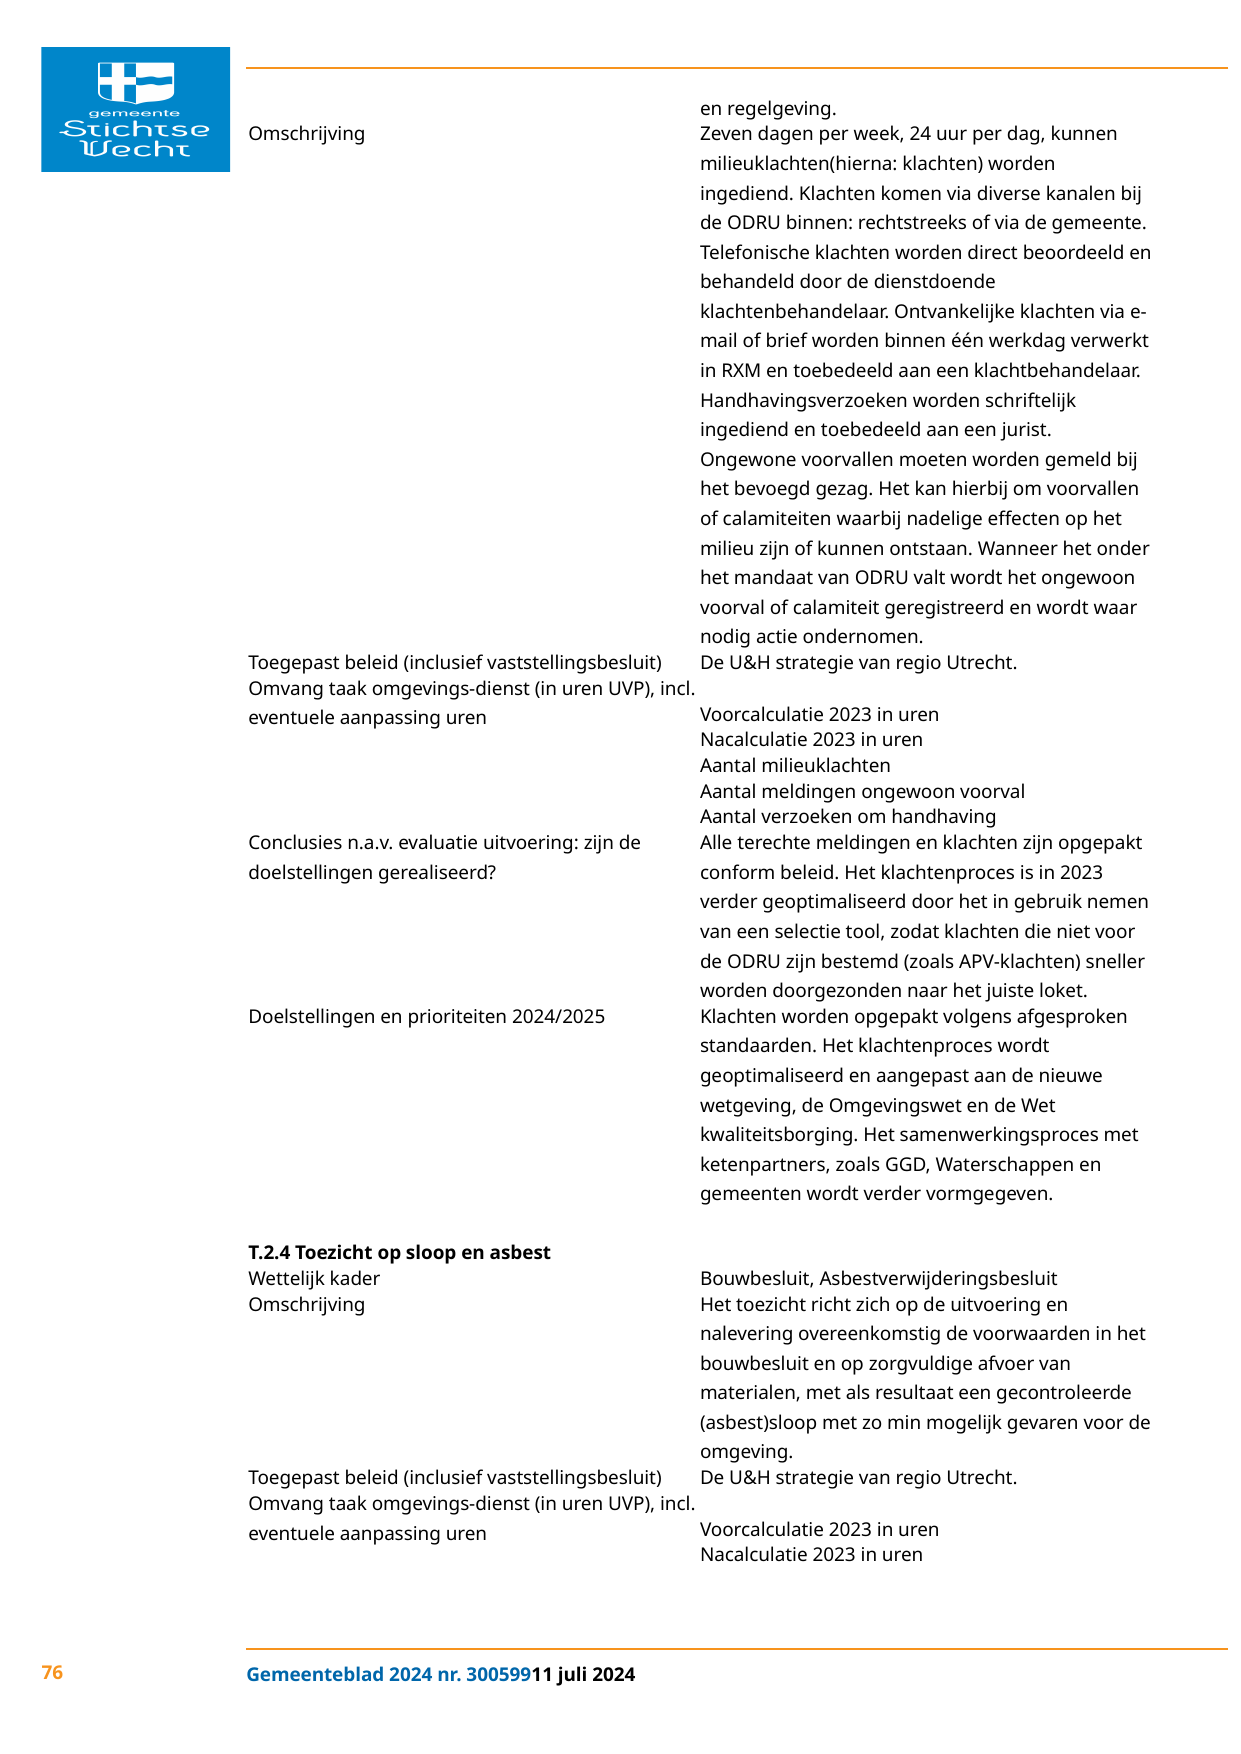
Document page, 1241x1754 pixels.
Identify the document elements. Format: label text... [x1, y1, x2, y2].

table_cell Alle terechte meldingen en klachten zijn opgepakt conform beleid. Het klachtenproces is in 2023 verder geoptimaliseerd door het in gebruik nemen van een selectie tool, zodat klachten die niet voor de ODRU zijn bestemd (zoals APV-klachten) sneller worden doorgezonden naar het juiste loket. [700, 830, 1152, 1003]
table_header Voorcalculatie 2023 in uren [700, 1516, 1152, 1542]
table_cell Doelstellingen en prioriteiten 2024/2025 [248, 1003, 700, 1206]
table_cell [700, 1490, 1152, 1516]
table_cell en regelgeving. [700, 95, 1152, 121]
table_cell Het toezicht richt zich op de uitvoering en nalevering overeenkomstig de voorwaarden in het bouwbesluit en op zorgvuldige afvoer van materialen, met als resultaat een gecontroleerde (asbest)sloop met zo min mogelijk gevaren voor de omgeving. [700, 1291, 1152, 1464]
table_cell [248, 95, 700, 121]
table_cell Nacalculatie 2023 in uren [700, 726, 1152, 752]
table_header T.2.4 Toezicht op sloop en asbest [248, 1239, 1152, 1265]
picture [137, 63, 174, 103]
table_cell De U&H strategie van regio Utrecht. [700, 1464, 1152, 1490]
table_cell Omvang taak omgevings-dienst (in uren UVP), incl. eventuele aanpassing uren [248, 675, 700, 829]
table_cell Omschrijving [248, 1291, 700, 1464]
table_cell Zeven dagen per week, 24 uur per dag, kunnen milieuklachten(hierna: klachten) worden ingediend. Klachten komen via diverse kanalen bij de ODRU binnen: rechtstreeks of via de gemeente. Telefonische klachten worden direct beoordeeld en behandeld door de dienstdoende klachtenbehandelaar. Ontvankelijke klachten via e-mail of brief worden binnen één werkdag verwerkt in RXM en toebedeeld aan een klachtbehandelaar. Handhavingsverzoeken worden schriftelijk ingediend en toebedeeld aan een jurist. Ongewone voorvallen moeten worden gemeld bij het bevoegd gezag. Het kan hierbij om voorvallen of calamiteiten waarbij nadelige effecten op het milieu zijn of kunnen ontstaan. Wanneer het onder het mandaat van ODRU valt wordt het ongewoon voorval of calamiteit geregistreerd en wordt waar nodig actie ondernomen. [700, 121, 1152, 649]
table_cell Bouwbesluit, Asbestverwijderingsbesluit [700, 1265, 1152, 1291]
table_cell Aantal verzoeken om handhaving [700, 804, 1152, 829]
table_cell Toegepast beleid (inclusief vaststellingsbesluit) [248, 649, 700, 675]
picture [99, 63, 135, 101]
table_header Voorcalculatie 2023 in uren [700, 701, 1152, 726]
table_cell Nacalculatie 2023 in uren [700, 1542, 1152, 1567]
table_cell Conclusies n.a.v. evaluatie uitvoering: zijn de doelstellingen gerealiseerd? [248, 830, 700, 1003]
table_cell [700, 1567, 1152, 1575]
table_cell Omschrijving [248, 121, 700, 649]
table_cell Aantal milieuklachten [700, 752, 1152, 778]
table_cell Toegepast beleid (inclusief vaststellingsbesluit) [248, 1464, 700, 1490]
table_cell Aantal meldingen ongewoon voorval [700, 778, 1152, 804]
table_cell De U&H strategie van regio Utrecht. [700, 649, 1152, 675]
table_cell Klachten worden opgepakt volgens afgesproken standaarden. Het klachtenproces wordt geoptimaliseerd en aangepast aan de nieuwe wetgeving, de Omgevingswet en de Wet kwaliteitsborging. Het samenwerkingsproces met ketenpartners, zoals GGD, Waterschappen en gemeenten wordt verder vormgegeven. [700, 1003, 1152, 1206]
table_cell [700, 675, 1152, 701]
table_cell Wettelijk kader [248, 1265, 700, 1291]
table_cell Omvang taak omgevings-dienst (in uren UVP), incl. eventuele aanpassing uren [248, 1490, 700, 1575]
